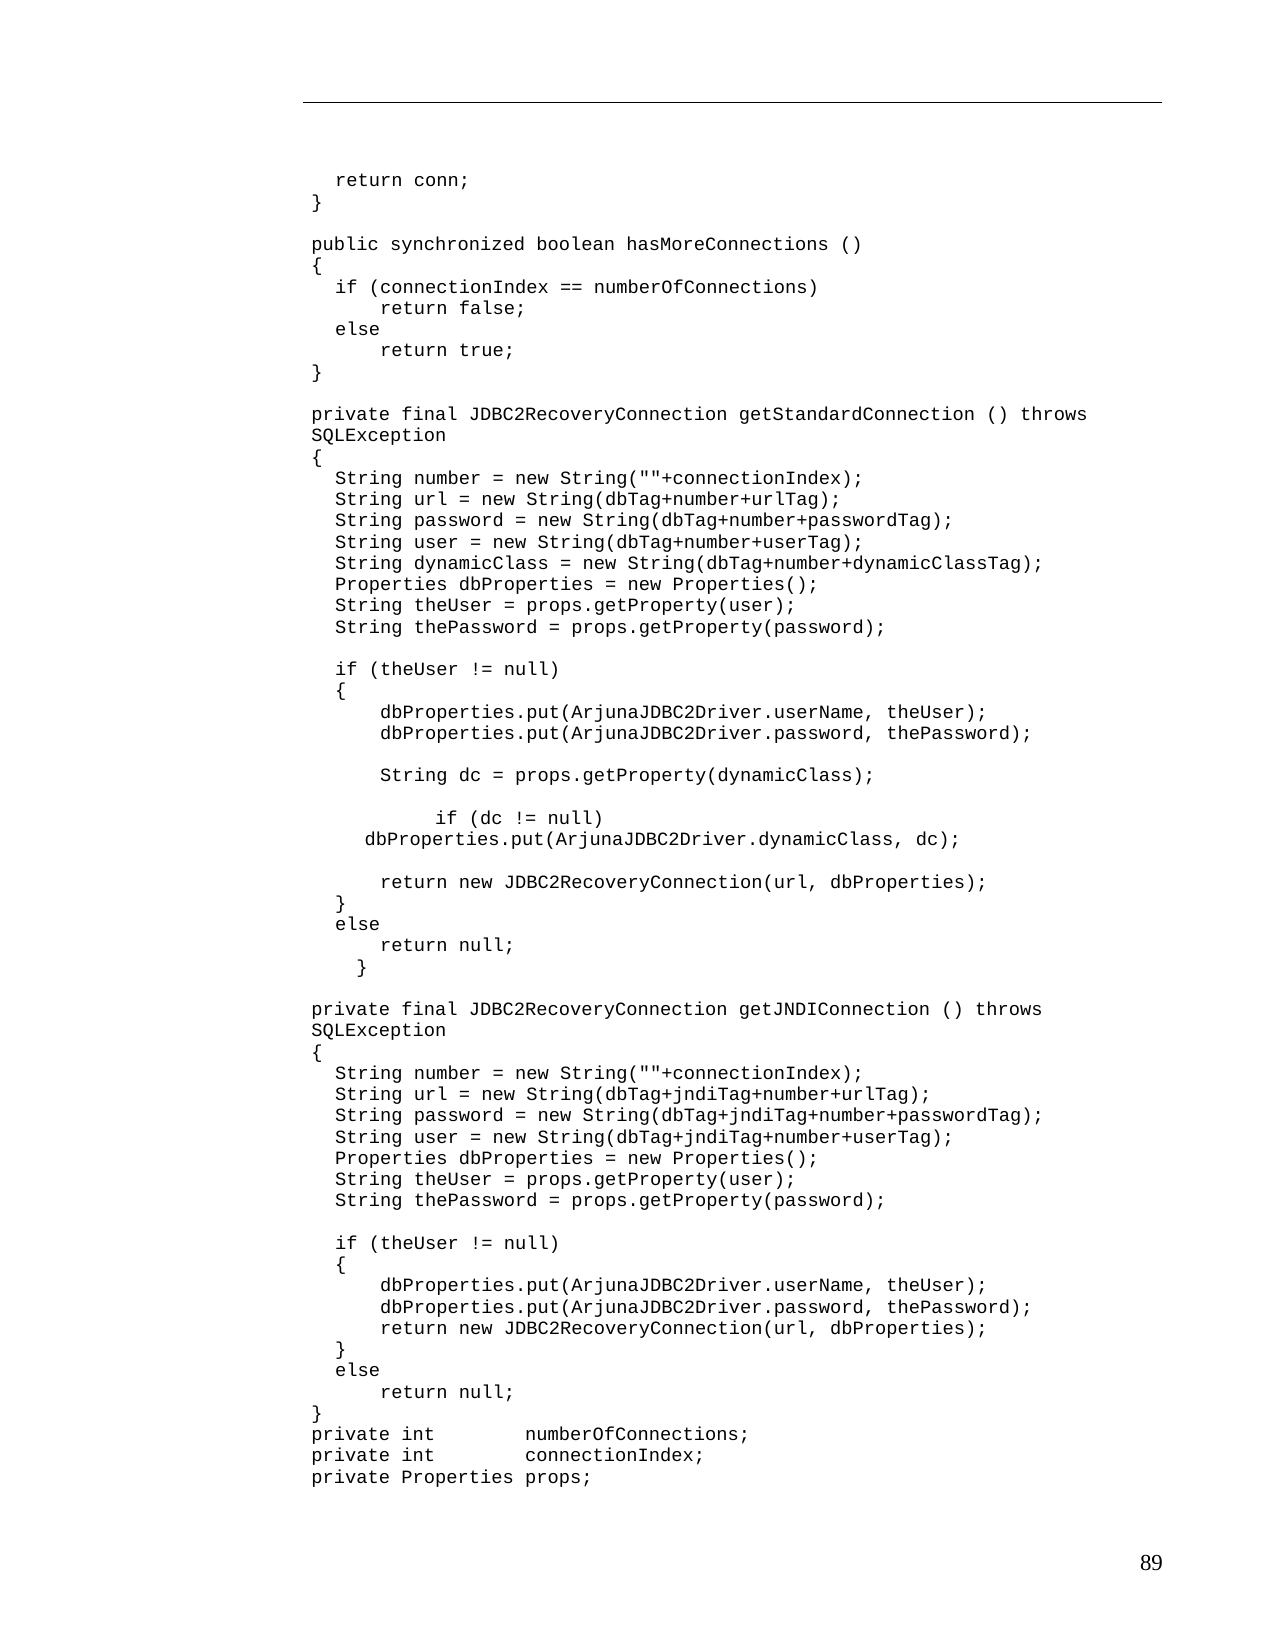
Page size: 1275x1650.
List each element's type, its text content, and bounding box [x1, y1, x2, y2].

text return new JDBC2RecoveryConnection(url, dbProperties); } else return null; } [311, 1319, 1162, 1425]
text private int numberOfConnections; private int connectionIndex; private Properties props; [311, 1425, 1162, 1489]
text return conn; } public synchronized boolean hasMoreConnections () { if (connectionIndex == numberOfConnections) return false; else return true; } private final JDBC2RecoveryConnection getStandardConnection () throws SQLException { String number = new String(""+connectionIndex); String url = new String(dbTag+number+urlTag); String password = new String(dbTag+number+passwordTag); String user = new String(dbTag+number+userTag); String dynamicClass = new String(dbTag+number+dynamicClassTag); Properties dbProperties = new Properties(); String theUser = props.getProperty(user); String thePassword = props.getProperty(password); if (theUser != null) { dbProperties.put(ArjunaJDBC2Driver.userName, theUser); dbProperties.put(ArjunaJDBC2Driver.password, thePassword); String dc = props.getProperty(dynamicClass); if (dc != null) dbProperties.put(ArjunaJDBC2Driver.dynamicClass, dc); return new JDBC2RecoveryConnection(url, dbProperties); } else return null; } private final JDBC2RecoveryConnection getJNDIConnection () throws SQLException { String number = new String(""+connectionIndex); String url = new String(dbTag+jndiTag+number+urlTag); String password = new String(dbTag+jndiTag+number+passwordTag); String user = new String(dbTag+jndiTag+number+userTag); Properties dbProperties = new Properties(); String theUser = props.getProperty(user); String thePassword = props.getProperty(password); if (theUser != null) { dbProperties.put(ArjunaJDBC2Driver.userName, theUser); dbProperties.put(ArjunaJDBC2Driver.password, thePassword); [311, 150, 1162, 1319]
